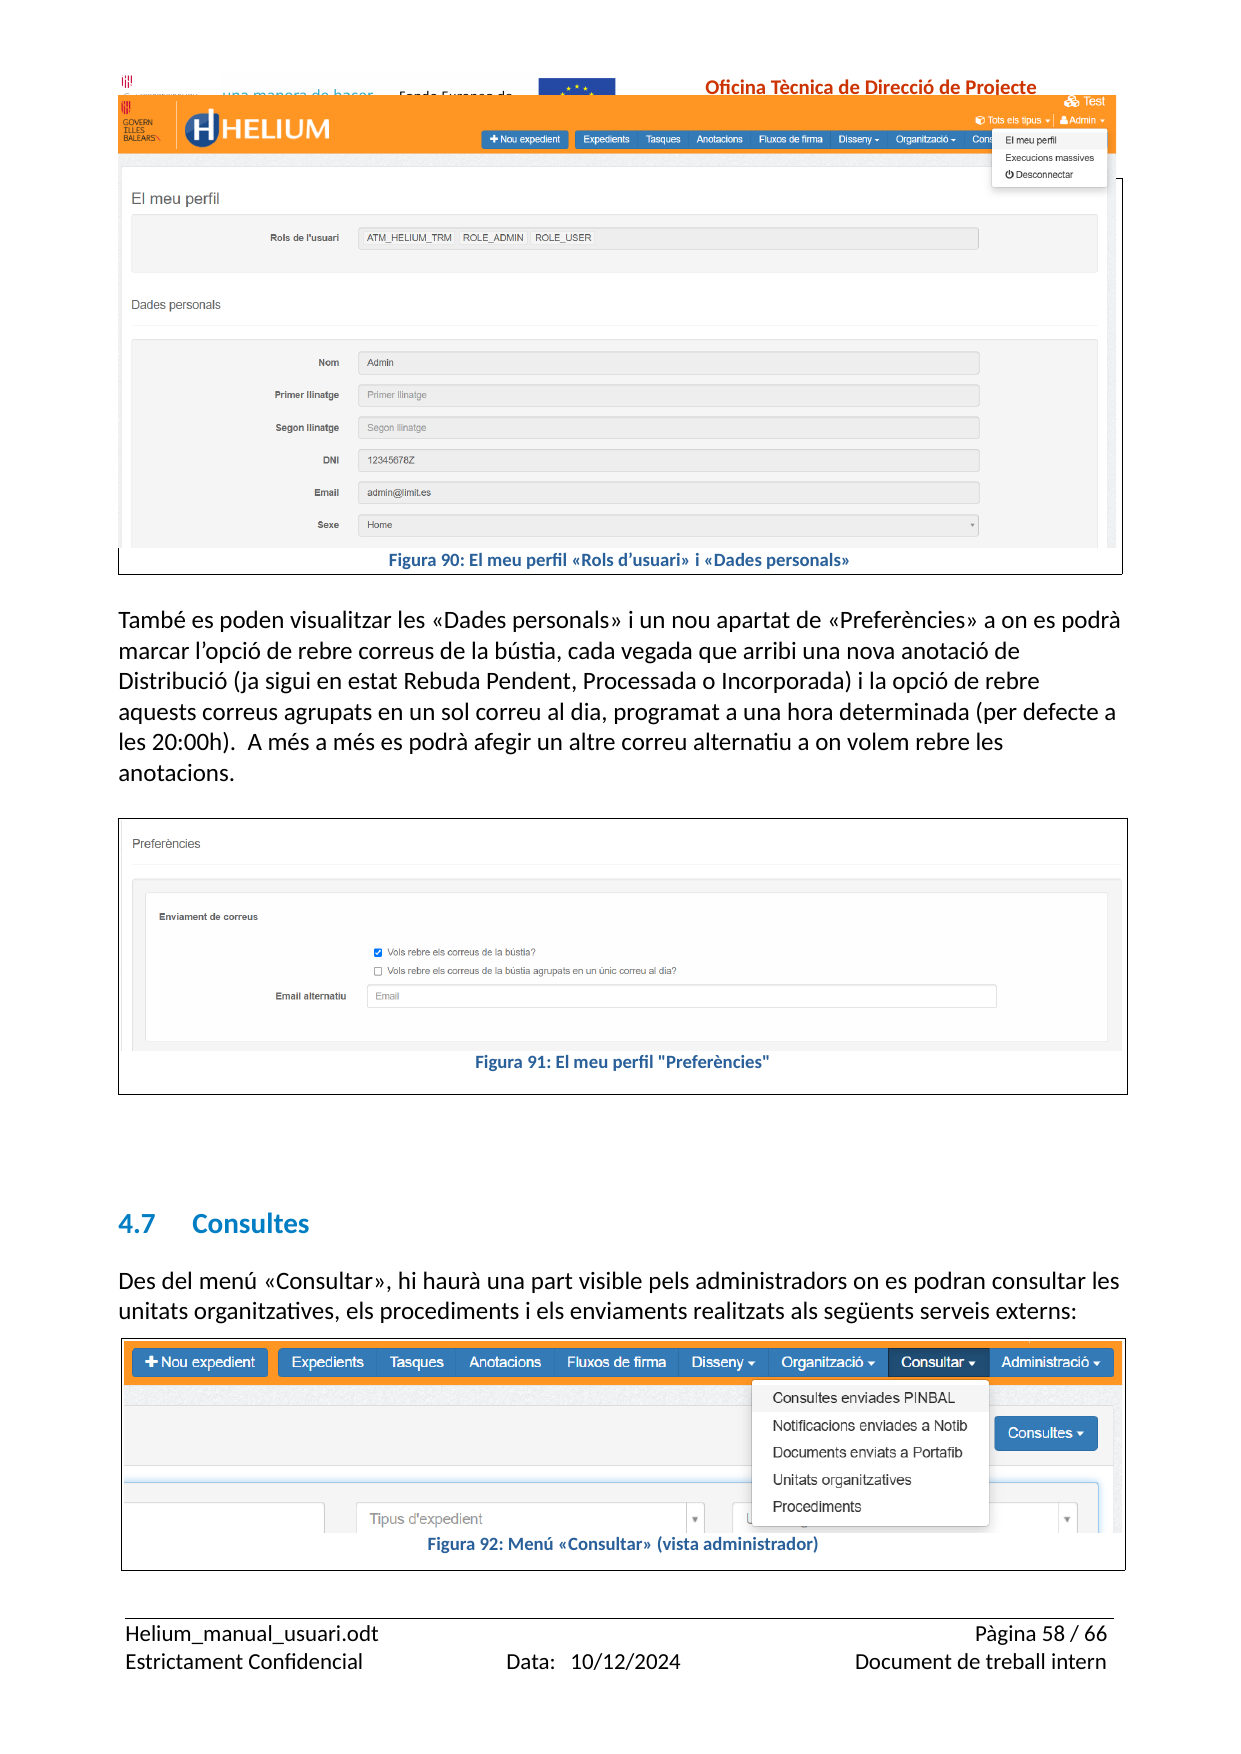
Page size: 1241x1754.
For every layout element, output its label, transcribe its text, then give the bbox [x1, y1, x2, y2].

picture [120, 820, 1125, 1051]
text Figura 92: Menú «Consultar» (vista administrador) [124, 1533, 1122, 1555]
text També es poden visualitzar les «Dades personals» i un nou apartat de «Preferències» a on es podrà marcar l’opció de rebre correus de la bústia, cada vegada que arribi una nova anotació de Distribució (ja sigui en estat Rebuda Pendent, Processada o Incorporada) i la opció de rebre aquests correus agrupats en un sol correu al dia, programat a una hora determinada (per defecte a les 20:00h). A més a més es podrà afegir un altre correu alternatiu a on volem rebre les anotacions. [118, 604, 1122, 788]
text Des del menú «Consultar», hi haurà una part visible pels administradors on es podran consultar les unitats organitzatives, els procediments i els enviaments realitzats als següents serveis externs: [118, 1265, 1122, 1326]
picture [124, 1341, 1123, 1533]
text Figura 90: El meu perfil «Rols d’usuari» i «Dades personals» [121, 548, 1119, 571]
text Figura 91: El meu perfil "Preferències" [121, 1051, 1124, 1073]
subtitle Consultes [118, 1206, 1122, 1241]
picture [118, 73, 1117, 548]
